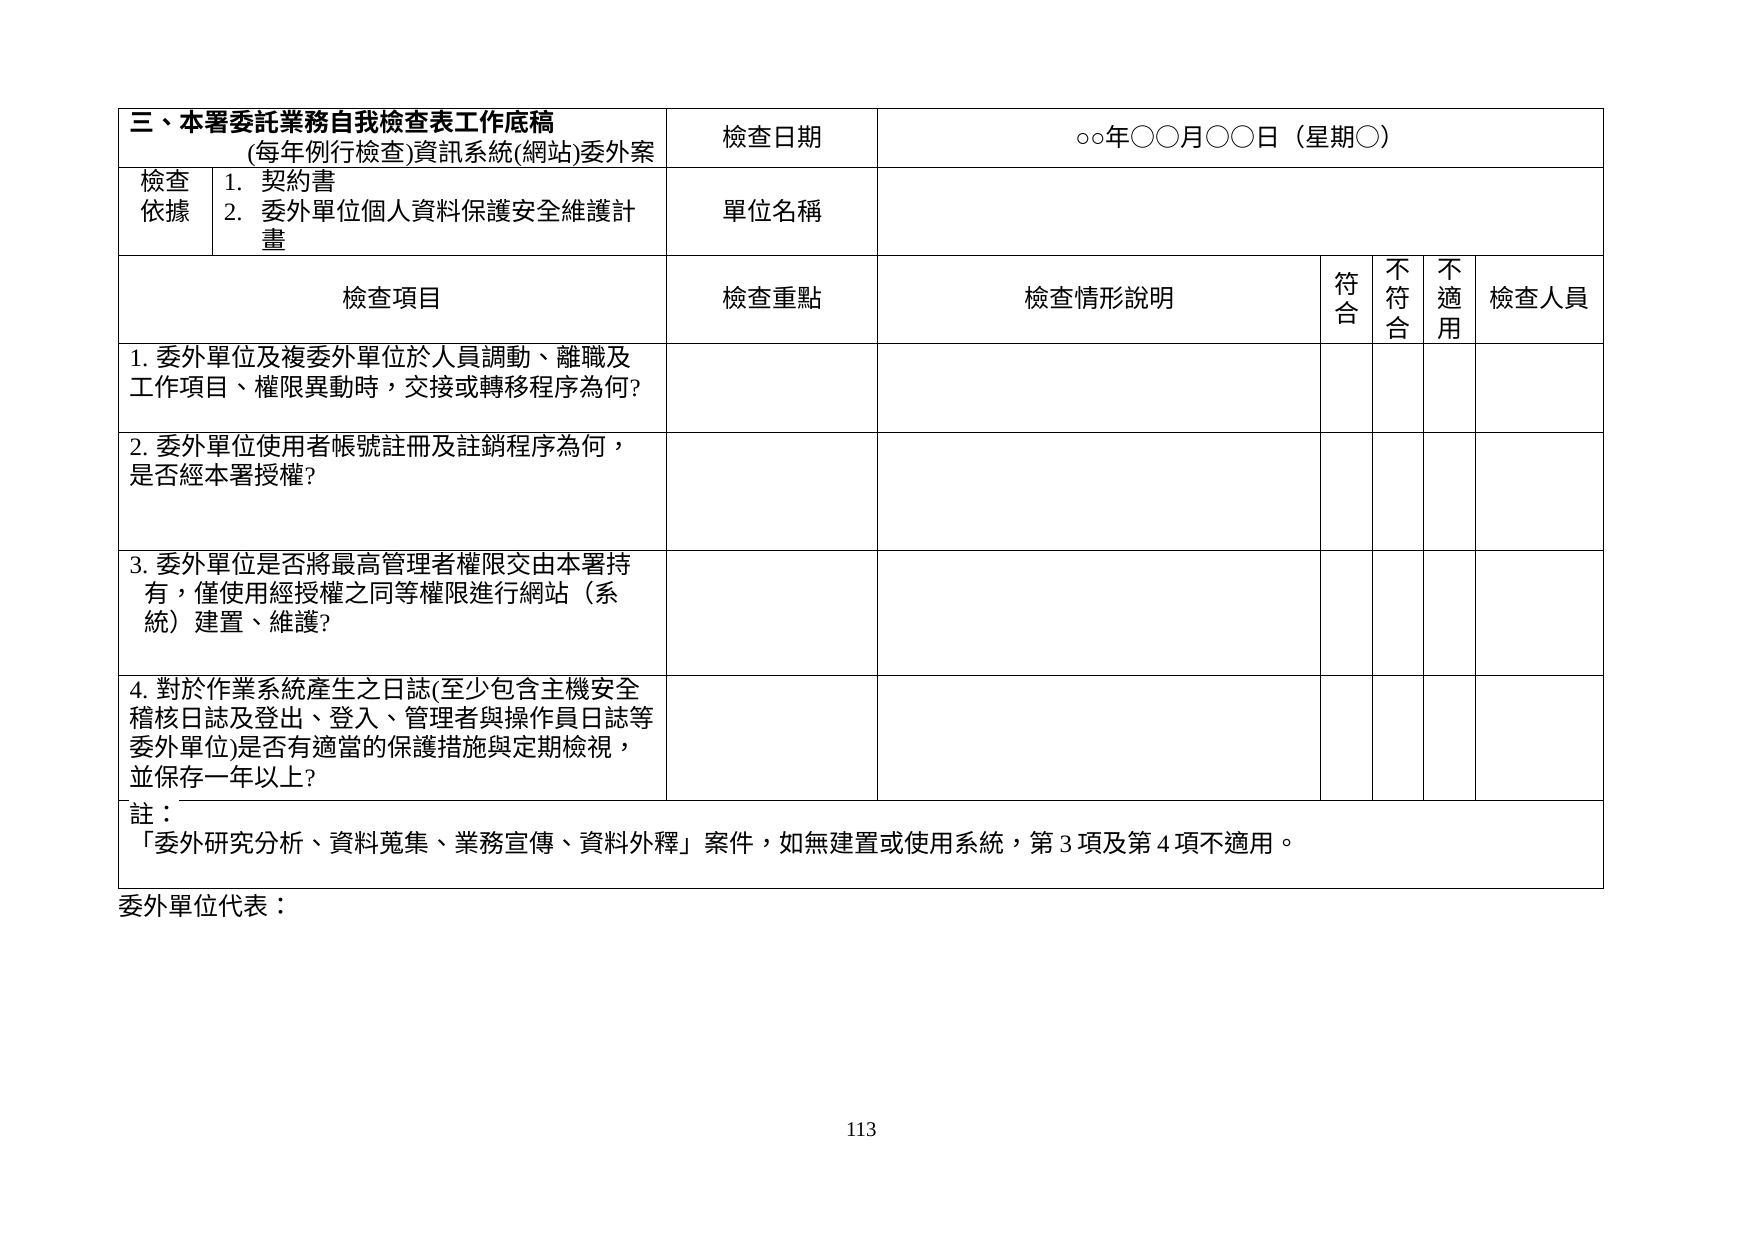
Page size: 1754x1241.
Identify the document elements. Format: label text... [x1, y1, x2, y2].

table_cell [878, 676, 1320, 800]
table_header 檢查日期 [667, 109, 877, 167]
table_cell [1476, 676, 1603, 800]
table_cell [1321, 344, 1372, 431]
table_cell 檢查人員 [1476, 256, 1603, 343]
table_cell [1373, 344, 1423, 431]
table_cell 檢查重點 [667, 256, 877, 343]
table_cell [667, 344, 877, 431]
table_cell [1373, 676, 1423, 800]
table_cell [1373, 551, 1423, 675]
table_cell 註： 「委外研究分析、資料蒐集、業務宣傳、資料外釋」案件，如無建置或使用系統，第3項及第4項不適用。 [119, 801, 1603, 888]
table_cell [878, 551, 1320, 675]
table_header ○○年○○月○○日（星期○） [878, 109, 1603, 167]
table_header 三、本署委託業務自我檢查表工作底稿 (每年例行檢查)資訊系統(網站)委外案 [119, 109, 666, 167]
table_cell 契約書 委外單位個人資料保護安全維護計畫 [213, 168, 666, 255]
table_cell 檢查情形說明 [878, 256, 1320, 343]
table_cell 不符合 [1373, 256, 1423, 343]
table_cell [667, 676, 877, 800]
table_cell [667, 433, 877, 550]
table_cell 1. 委外單位及複委外單位於人員調動、離職及工作項目、權限異動時，交接或轉移程序為何? [119, 344, 666, 431]
table_cell [1424, 433, 1475, 550]
table_cell [1424, 551, 1475, 675]
table_cell [1321, 551, 1372, 675]
table_cell [1476, 551, 1603, 675]
table_cell [1321, 676, 1372, 800]
table_cell [1476, 433, 1603, 550]
table_cell [1321, 433, 1372, 550]
table_cell 3. 委外單位是否將最高管理者權限交由本署持有，僅使用經授權之同等權限進行網站（系統）建置、維護? [119, 551, 666, 675]
table_cell 檢查項目 [119, 256, 666, 343]
table_cell 不適用 [1424, 256, 1475, 343]
table_cell [1476, 344, 1603, 431]
table_cell [1373, 433, 1423, 550]
table_cell 單位名稱 [667, 168, 877, 255]
table_cell 符合 [1321, 256, 1372, 343]
table_cell 4. 對於作業系統產生之日誌(至少包含主機安全稽核日誌及登出、登入、管理者與操作員日誌等委外單位)是否有適當的保護措施與定期檢視，並保存一年以上? [119, 676, 666, 800]
table_cell [1424, 344, 1475, 431]
text 委外單位代表： [118, 889, 1616, 922]
table_cell [667, 551, 877, 675]
table_cell 2. 委外單位使用者帳號註冊及註銷程序為何，是否經本署授權? [119, 433, 666, 550]
table_cell 檢查依據 [119, 168, 212, 255]
table_cell [878, 168, 1603, 255]
table_cell [1424, 676, 1475, 800]
table_cell [878, 433, 1320, 550]
table_cell [878, 344, 1320, 431]
